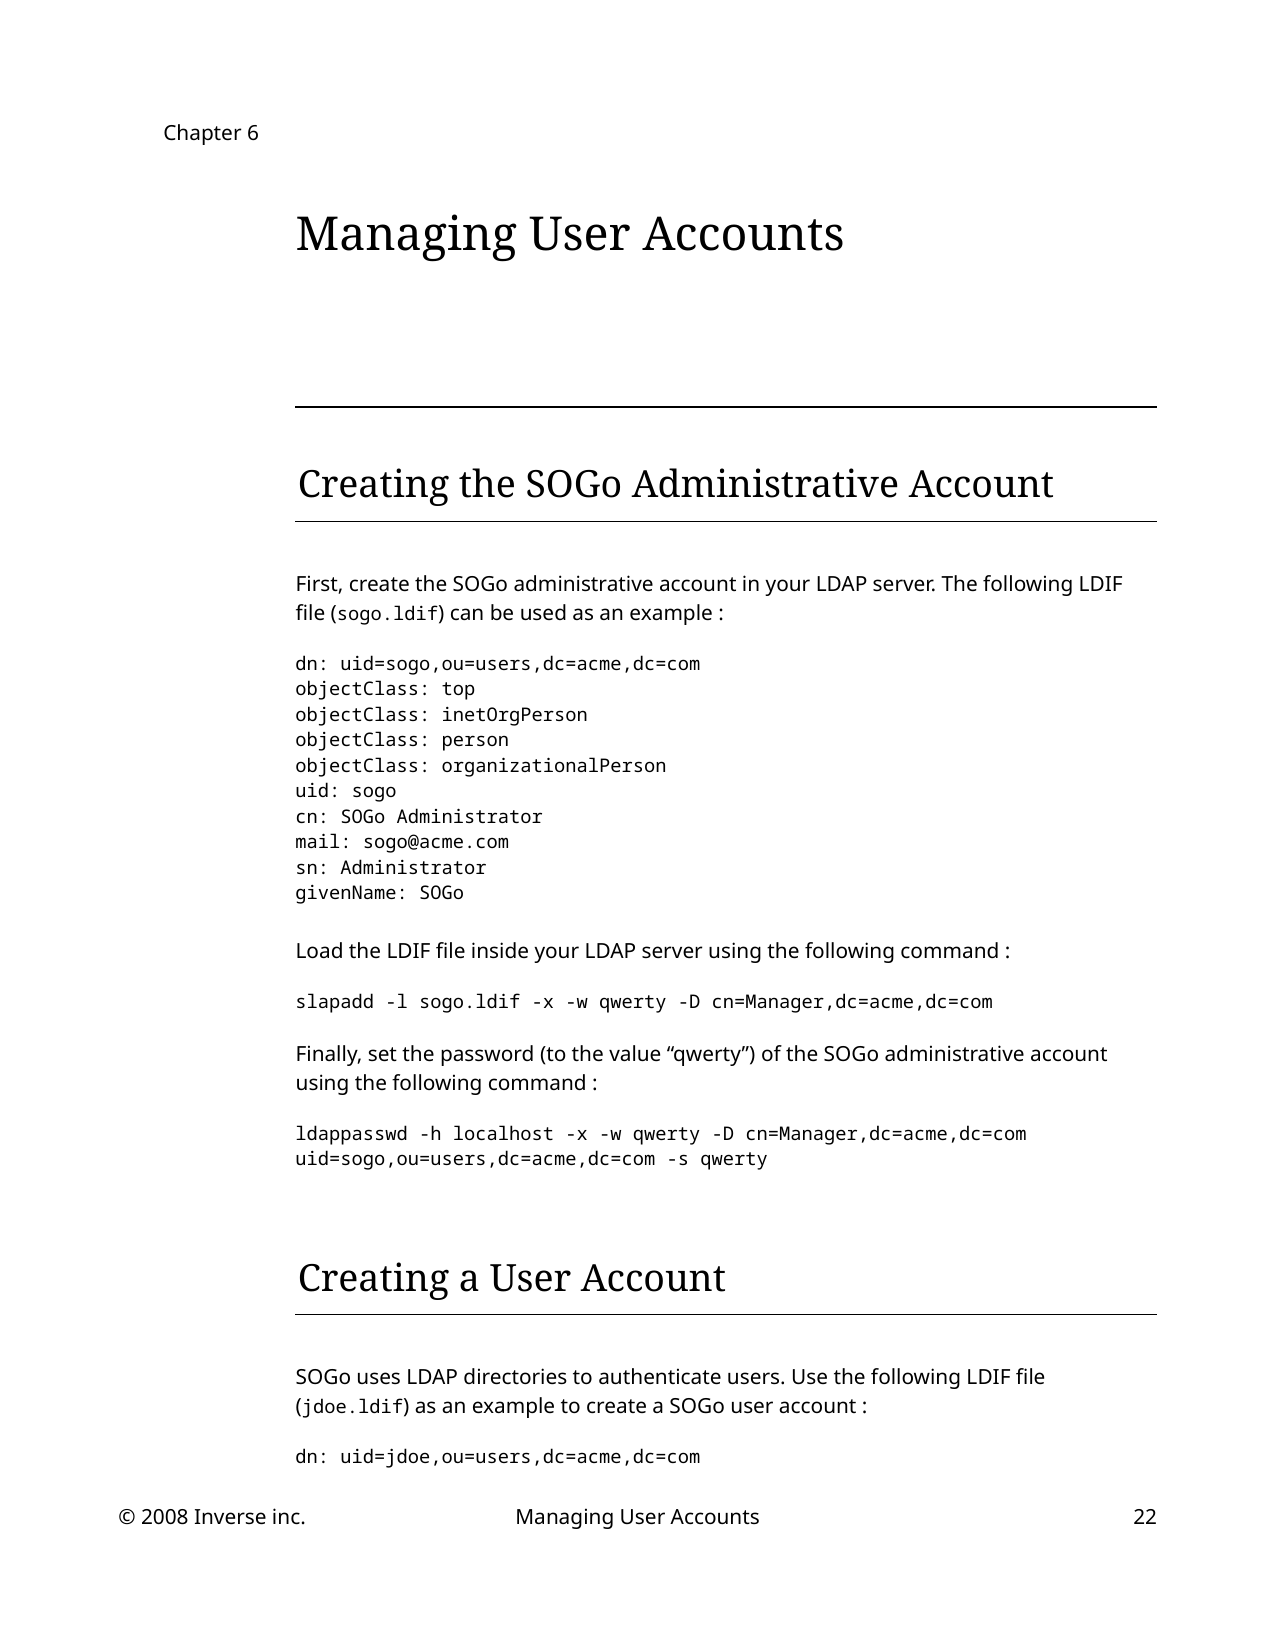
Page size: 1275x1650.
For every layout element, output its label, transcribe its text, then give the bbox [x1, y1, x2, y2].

text objectClass: top [295, 676, 1157, 701]
text mail: sogo@acme.com [295, 829, 1157, 854]
text slapadd -l sogo.ldif -x -w qwerty -D cn=Manager,dc=acme,dc=com [295, 988, 1157, 1014]
text givenName: SOGo [295, 880, 1157, 905]
text Finally, set the password (to the value “qwerty”) of the SOGo administrative account using the following command : [295, 1039, 1157, 1096]
subtitle Creating a User Account [295, 1251, 1157, 1314]
text cn: SOGo Administrator [295, 803, 1157, 829]
text First, create the SOGo administrative account in your LDAP server. The following LDIF file (sogo.ldif) can be used as an example : [295, 569, 1157, 626]
text uid: sogo [295, 778, 1157, 803]
subtitle Managing User Accounts [295, 201, 1157, 406]
text SOGo uses LDAP directories to authenticate users. Use the following LDIF file (jdoe.ldif) as an example to create a SOGo user account : [295, 1362, 1157, 1419]
text dn: uid=jdoe,ou=users,dc=acme,dc=com [295, 1443, 1157, 1468]
subtitle Creating the SOGo Administrative Account [295, 458, 1157, 521]
text dn: uid=sogo,ou=users,dc=acme,dc=com [295, 650, 1157, 676]
text objectClass: inetOrgPerson [295, 701, 1157, 727]
text ldappasswd -h localhost -x -w qwerty -D cn=Manager,dc=acme,dc=com uid=sogo,ou=users,dc=acme,dc=com -s qwerty [295, 1120, 1157, 1171]
text objectClass: organizationalPerson [295, 752, 1157, 778]
text objectClass: person [295, 727, 1157, 752]
text Load the LDIF file inside your LDAP server using the following command : [295, 936, 1157, 965]
text sn: Administrator [295, 854, 1157, 880]
